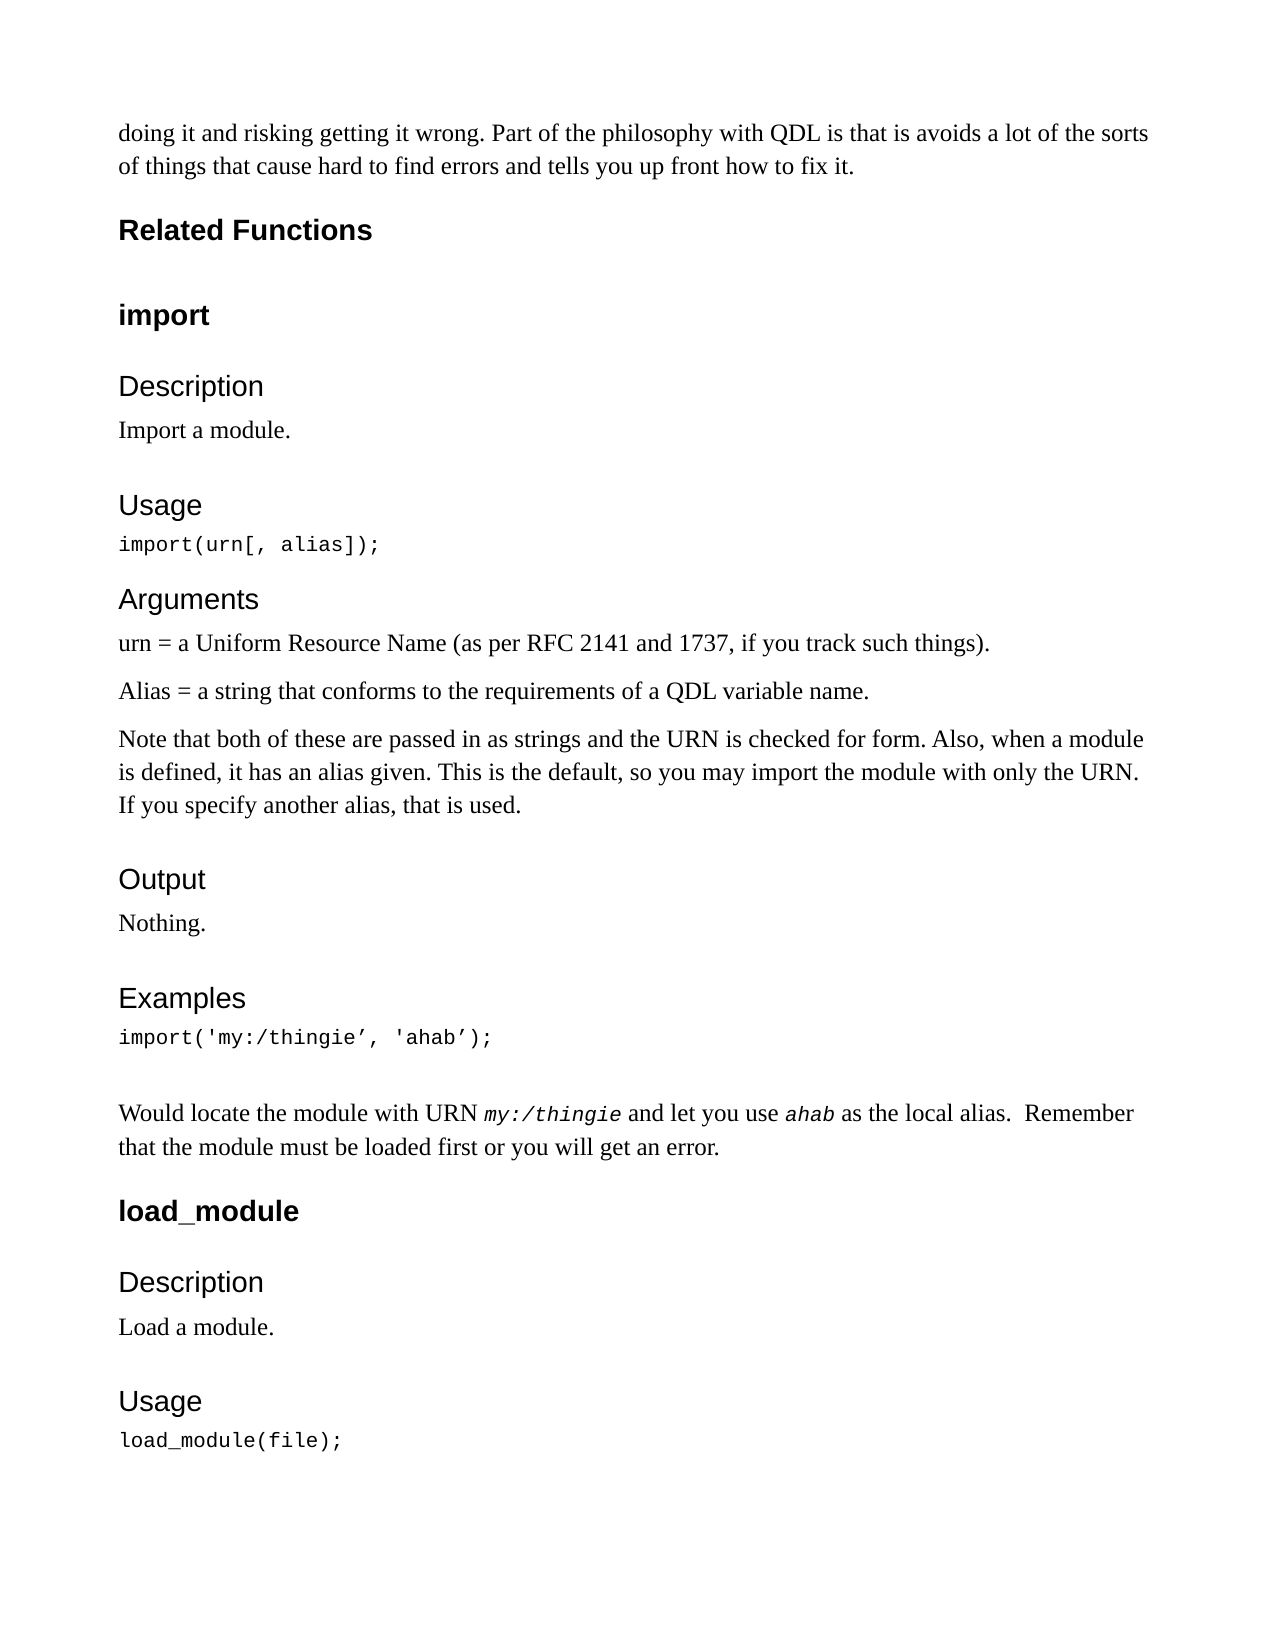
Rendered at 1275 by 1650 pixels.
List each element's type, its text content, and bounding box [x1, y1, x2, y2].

text Nothing. [118, 908, 1157, 937]
subtitle Examples [118, 981, 1157, 1014]
text urn = a Uniform Resource Name (as per RFC 2141 and 1737, if you track such things). [118, 628, 1157, 657]
subtitle Usage [118, 488, 1157, 521]
text Note that both of these are passed in as strings and the URN is checked for form. Also, when a module is defined, it has an alias given. This is the default, so you may import the module with only the URN. If you specify another alias, that is used. [118, 724, 1157, 818]
text Load a module. [118, 1312, 1157, 1340]
text doing it and risking getting it wrong. Part of the philosophy with QDL is that is avoids a lot of the sorts of things that cause hard to find errors and tells you up front how to fix it. [118, 118, 1157, 180]
subtitle Output [118, 862, 1157, 896]
text Alias = a string that conforms to the requirements of a QDL variable name. [118, 676, 1157, 705]
text import(urn[, alias]); [118, 534, 1157, 557]
subtitle Description [118, 369, 1157, 403]
text load_module(file); [118, 1430, 1157, 1454]
subtitle import [118, 298, 1157, 332]
text import('my:/thingie’, 'ahab’); [118, 1027, 1157, 1051]
text Import a module. [118, 415, 1157, 444]
subtitle Usage [118, 1384, 1157, 1418]
subtitle Description [118, 1266, 1157, 1299]
subtitle Related Functions [118, 213, 1157, 247]
subtitle Arguments [118, 582, 1157, 616]
subtitle load_module [118, 1194, 1157, 1228]
text Would locate the module with URN my:/thingie and let you use ahab as the local alias. Remember that the module must be loaded first or you will get an error. [118, 1098, 1157, 1161]
